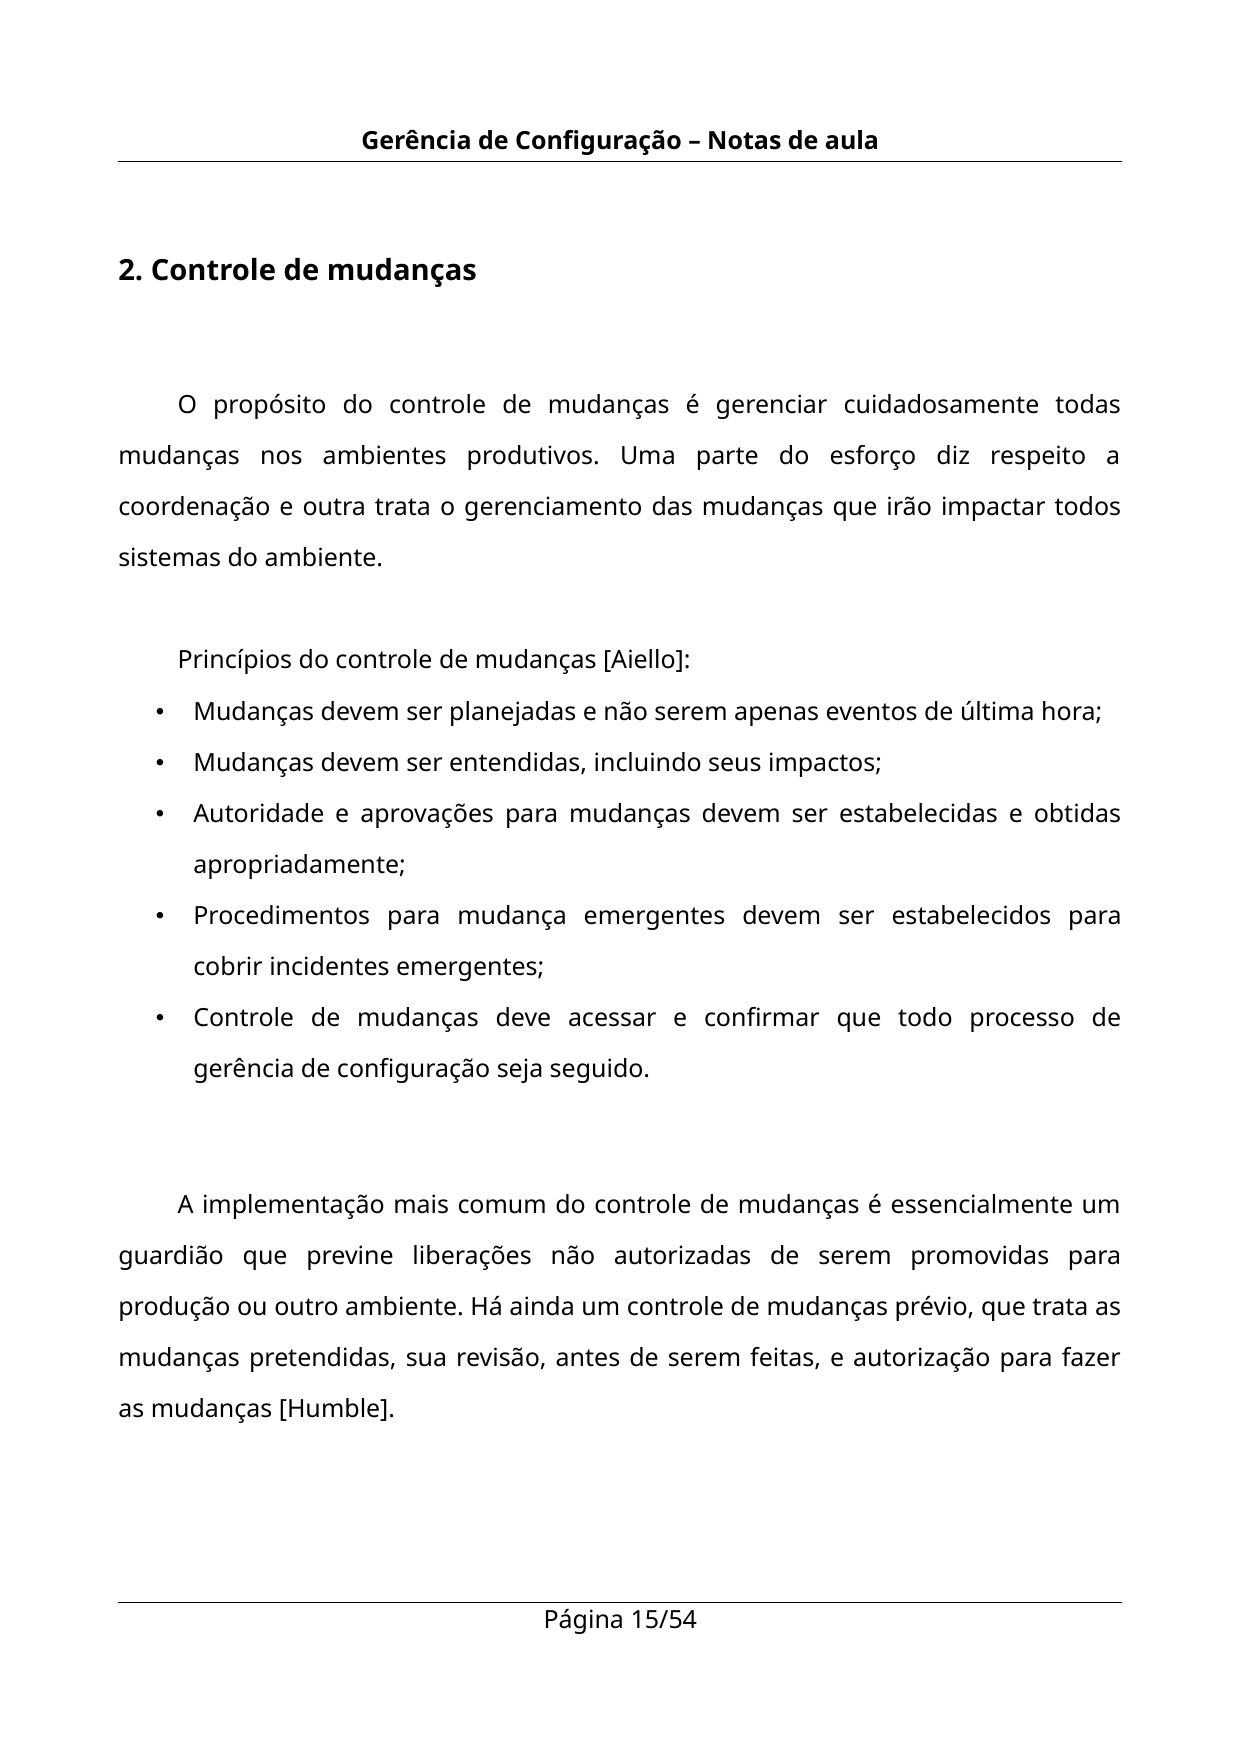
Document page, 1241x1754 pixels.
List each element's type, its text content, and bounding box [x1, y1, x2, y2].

list Controle de mudanças deve acessar e confirmar que todo processo de gerência de configuração seja seguido. [156, 999, 1122, 1084]
subtitle 2. Controle de mudanças [118, 249, 1122, 289]
list Mudanças devem ser entendidas, incluindo seus impactos; [156, 744, 1122, 778]
list Procedimentos para mudança emergentes devem ser estabelecidos para cobrir incidentes emergentes; [156, 897, 1122, 982]
list Mudanças devem ser planejadas e não serem apenas eventos de última hora; [156, 693, 1122, 727]
text O propósito do controle de mudanças é gerenciar cuidadosamente todas mudanças nos ambientes produtivos. Uma parte do esforço diz respeito a coordenação e outra trata o gerenciamento das mudanças que irão impactar todos sistemas do ambiente. [118, 387, 1122, 574]
list Autoridade e aprovações para mudanças devem ser estabelecidas e obtidas apropriadamente; [156, 795, 1122, 880]
text Princípios do controle de mudanças [Aiello]: [118, 642, 1122, 676]
text A implementação mais comum do controle de mudanças é essencialmente um guardião que previne liberações não autorizadas de serem promovidas para produção ou outro ambiente. Há ainda um controle de mudanças prévio, que trata as mudanças pretendidas, sua revisão, antes de serem feitas, e autorização para fazer as mudanças [Humble]. [118, 1187, 1122, 1425]
